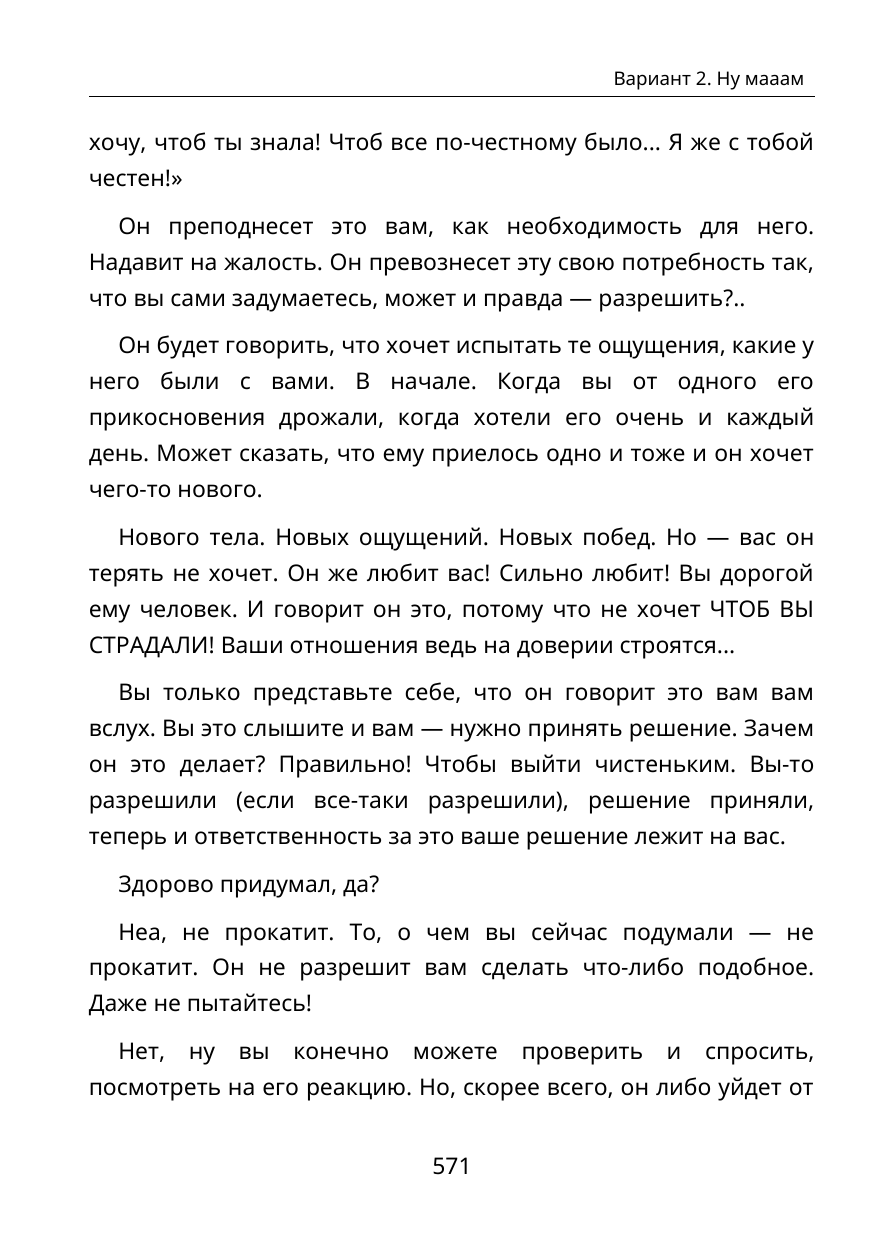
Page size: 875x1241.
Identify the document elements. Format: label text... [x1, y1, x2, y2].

text Вы только представьте себе, что он говорит это вам вам вслух. Вы это слышите и вам — нужно принять решение. Зачем он это делает? Правильно! Чтобы выйти чистеньким. Вы-то разрешили (если все-таки разрешили), решение приняли, теперь и ответственность за это ваше решение лежит на вас. [88, 676, 815, 851]
text Нового тела. Новых ощущений. Новых побед. Но — вас он терять не хочет. Он же любит вас! Сильно любит! Вы дорогой ему человек. И говорит он это, потому что не хочет ЧТОБ ВЫ СТРАДАЛИ! Ваши отношения ведь на доверии строятся... [88, 521, 815, 660]
text Нет, ну вы конечно можете проверить и спросить, посмотреть на его реакцию. Но, скорее всего, он либо уйдет от [88, 1035, 815, 1102]
text Неа, не прокатит. То, о чем вы сейчас подумали — не прокатит. Он не разрешит вам сделать что-либо подобное. Даже не пытайтесь! [88, 915, 815, 1018]
text Здорово придумал, да? [88, 868, 815, 899]
text хочу, чтоб ты знала! Чтоб все по-честному было... Я же с тобой честен!» [88, 126, 815, 193]
text Он будет говорить, что хочет испытать те ощущения, какие у него были с вами. В начале. Когда вы от одного его прикосновения дрожали, когда хотели его очень и каждый день. Может сказать, что ему приелось одно и тоже и он хочет чего-то нового. [88, 329, 815, 504]
text Он преподнесет это вам, как необходимость для него. Надавит на жалость. Он превознесет эту свою потребность так, что вы сами задумаетесь, может и правда — разрешить?.. [88, 210, 815, 313]
